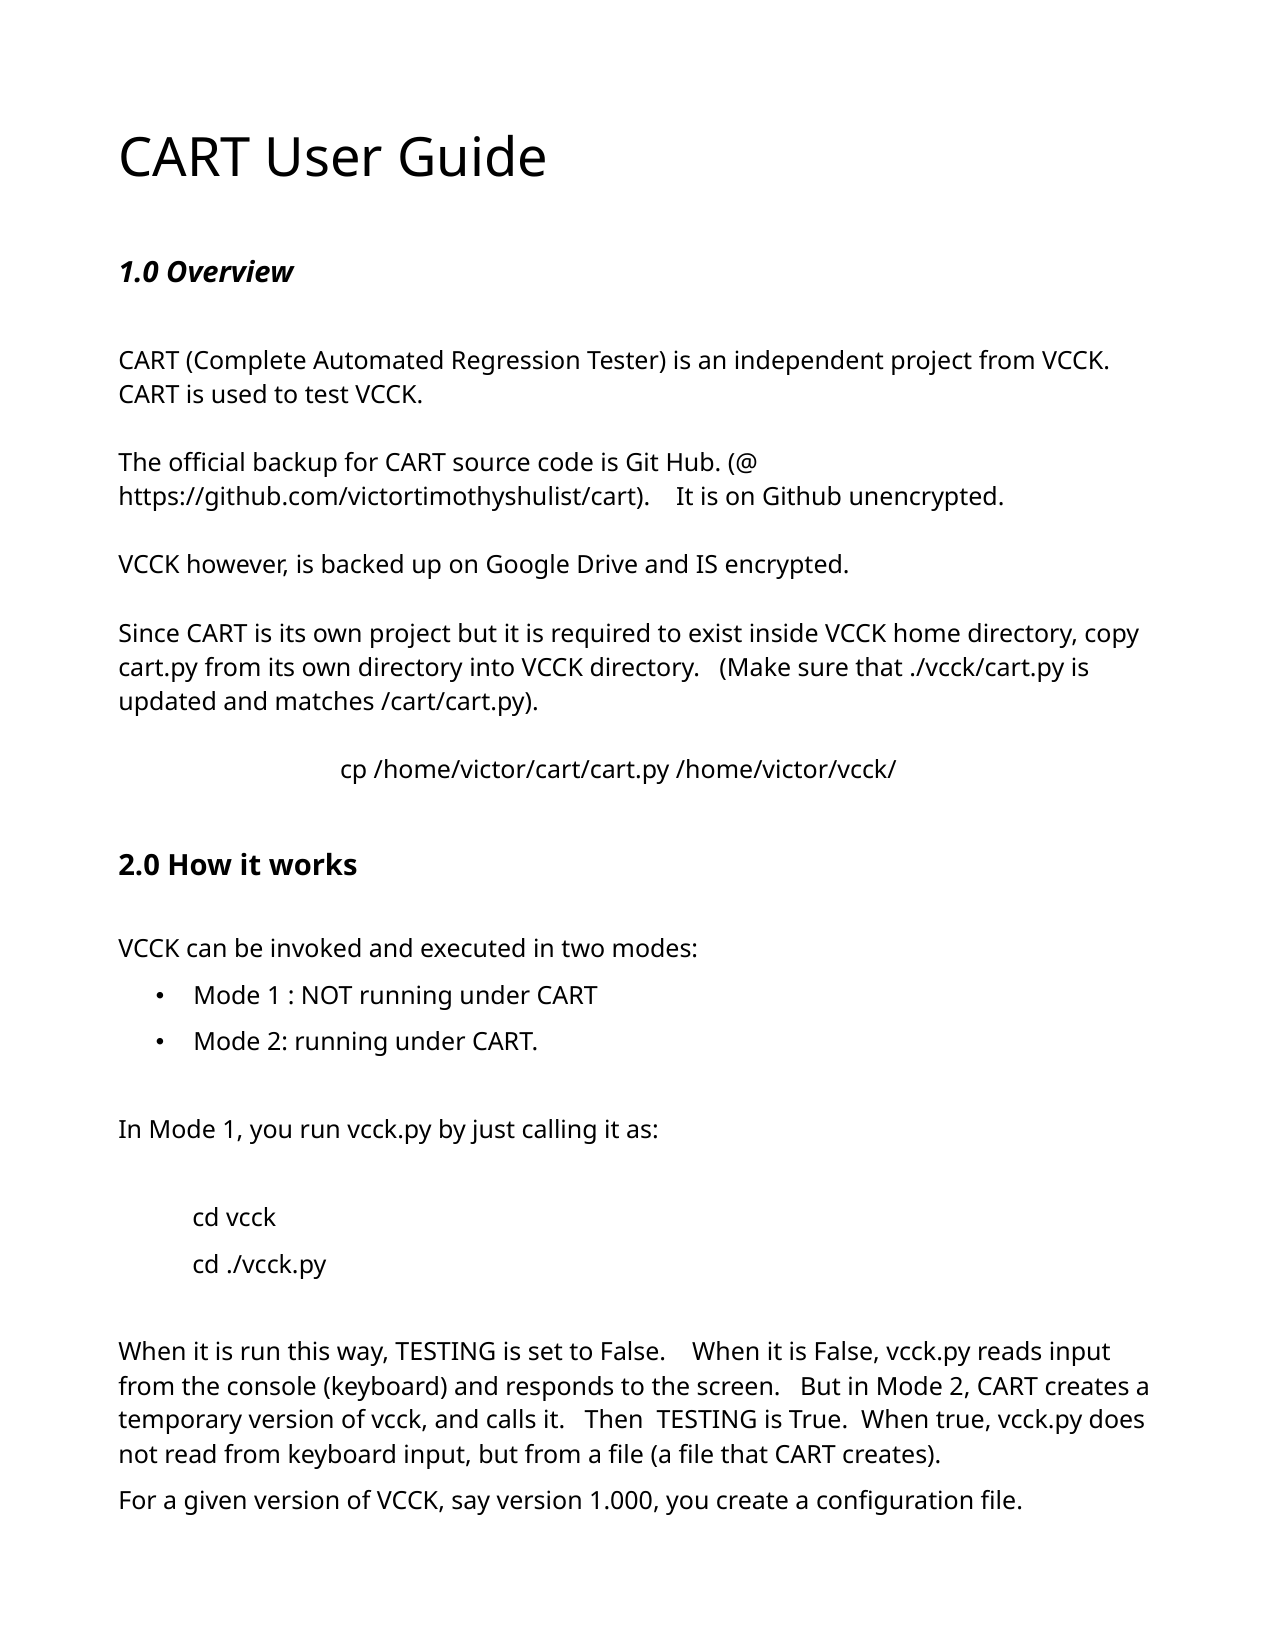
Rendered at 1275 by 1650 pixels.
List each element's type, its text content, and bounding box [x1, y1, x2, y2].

text In Mode 1, you run vcck.py by just calling it as: [118, 1112, 1157, 1146]
text When it is run this way, TESTING is set to False. When it is False, vcck.py reads input from the console (keyboard) and responds to the screen. But in Mode 2, CART creates a temporary version of vcck, and calls it. Then TESTING is True. When true, vcck.py does not read from keyboard input, but from a file (a file that CART creates). [118, 1334, 1157, 1470]
subtitle 2.0 How it works [118, 845, 1157, 884]
list Mode 1 : NOT running under CART [156, 977, 1157, 1012]
subtitle 1.0 Overview [118, 251, 1157, 330]
text cd ./vcck.py [192, 1246, 1157, 1280]
list Mode 2: running under CART. [156, 1024, 1157, 1058]
text CART (Complete Automated Regression Tester) is an independent project from VCCK. CART is used to test VCCK. [118, 343, 1157, 411]
text The official backup for CART source code is Git Hub. (@ https://github.com/victortimothyshulist/cart). It is on Github unencrypted. VCCK however, is backed up on Google Drive and IS encrypted. Since CART is its own project but it is required to exist inside VCCK home directory, copy cart.py from its own directory into VCCK directory. (Make sure that ./vcck/cart.py is updated and matches /cart/cart.py). [118, 411, 1157, 717]
text For a given version of VCCK, say version 1.000, you create a configuration file. [118, 1483, 1157, 1517]
text VCCK can be invoked and executed in two modes: [118, 897, 1157, 965]
text cp /home/victor/cart/cart.py /home/victor/vcck/ [118, 752, 1157, 786]
text cd vcck [192, 1200, 1157, 1234]
text CART User Guide [118, 118, 1157, 192]
